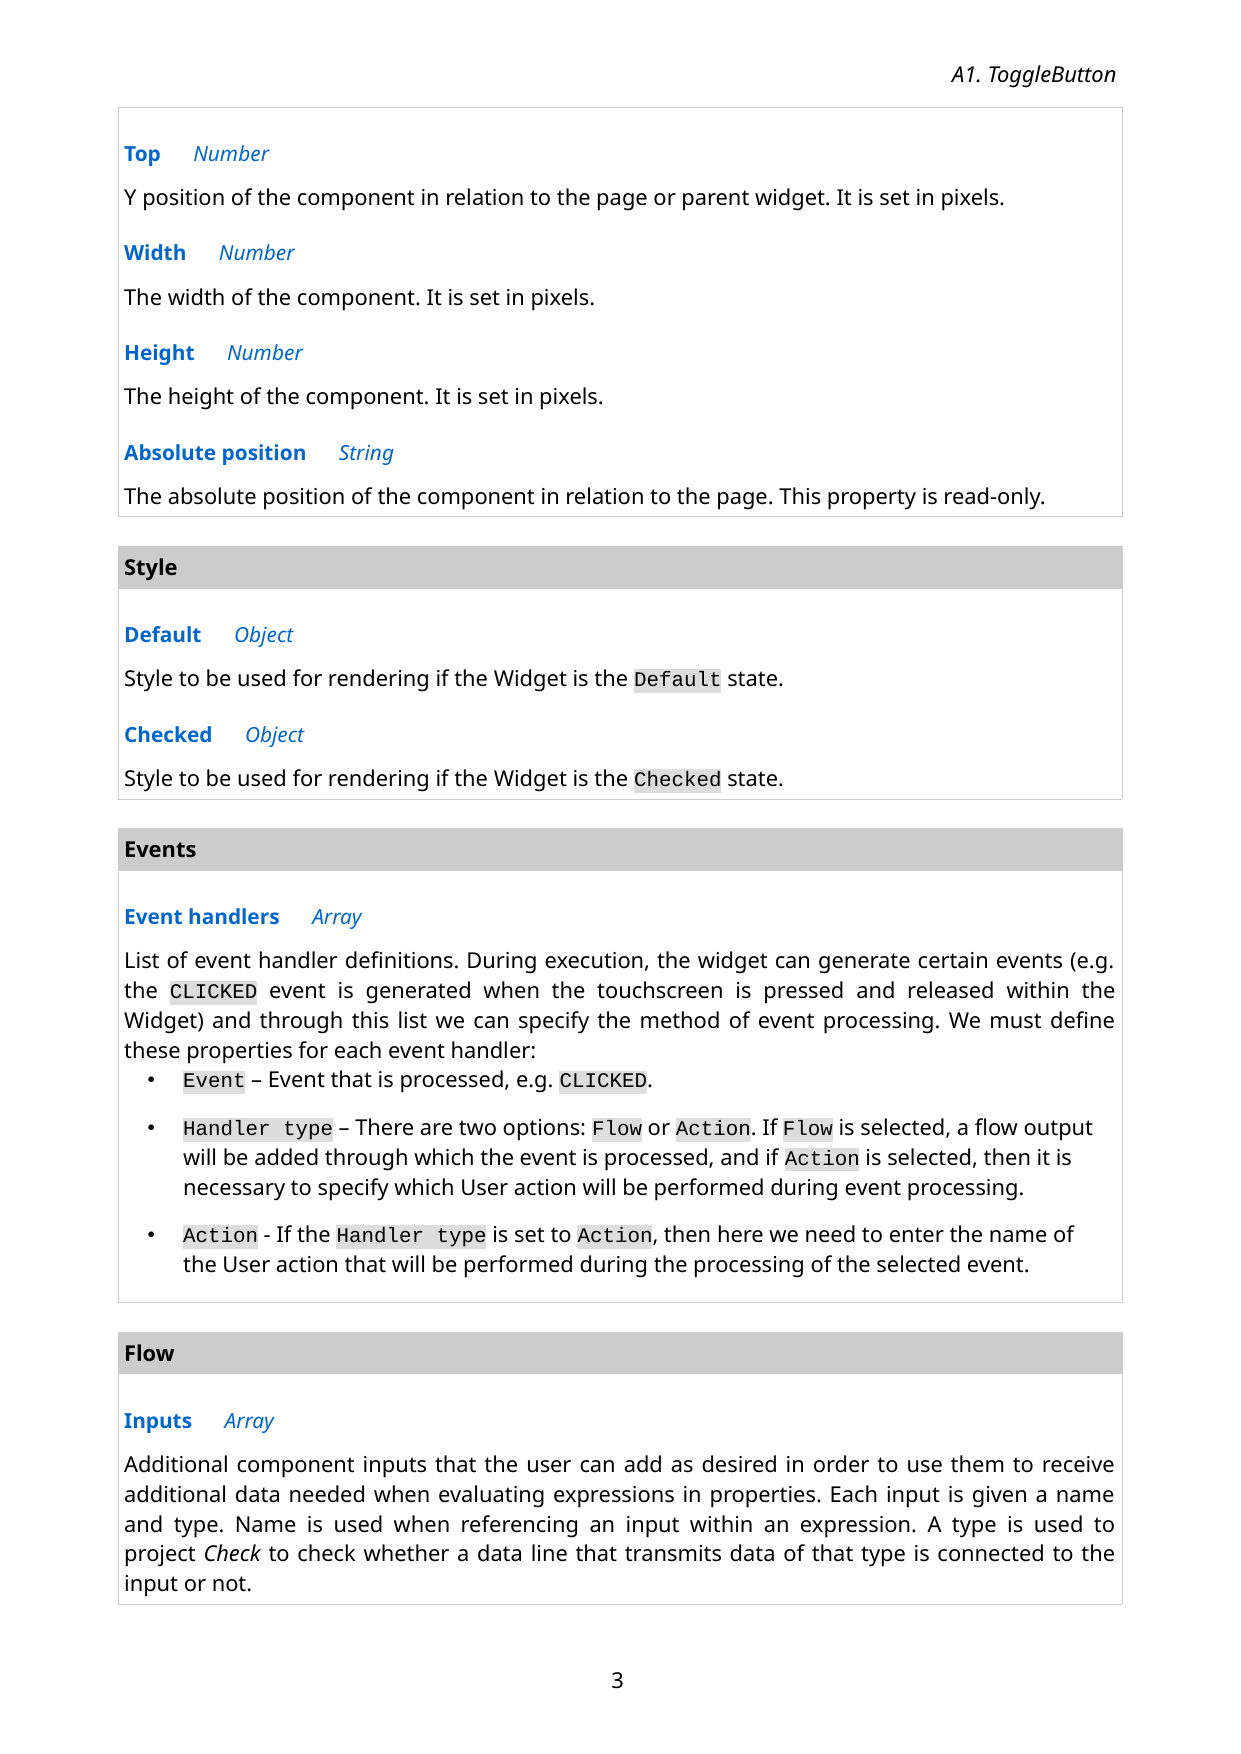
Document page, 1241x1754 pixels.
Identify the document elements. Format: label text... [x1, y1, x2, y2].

table_cell Event handlers Array List of event handler definitions. During execution, the widget can generate certain events (e.g. the CLICKED event is generated when the touchscreen is pressed and released within the Widget) and through this list we can specify the method of event processing. We must define these properties for each event handler: Event – Event that is processed, e.g. CLICKED. Handler type – There are two options: Flow or Action. If Flow is selected, a flow output will be added through which the event is processed, and if Action is selected, then it is necessary to specify which User action will be performed during event processing. Action - If the Handler type is set to Action, then here we need to enter the name of the User action that will be performed during the processing of the selected event. [119, 871, 1122, 1302]
table_header Flow [119, 1333, 1122, 1373]
table_cell Default Object Style to be used for rendering if the Widget is the Default state. Checked Object Style to be used for rendering if the Widget is the Checked state. [119, 589, 1122, 798]
table_cell Top Number Y position of the component in relation to the page or parent widget. It is set in pixels. Width Number The width of the component. It is set in pixels. Height Number The height of the component. It is set in pixels. Absolute position String The absolute position of the component in relation to the page. This property is read-only. [119, 108, 1122, 516]
table_header Events [119, 829, 1122, 870]
table_header Style [119, 547, 1122, 588]
table_cell Inputs Array Additional component inputs that the user can add as desired in order to use them to receive additional data needed when evaluating expressions in properties. Each input is given a name and type. Name is used when referencing an input within an expression. A type is used to project Check to check whether a data line that transmits data of that type is connected to the input or not. [119, 1374, 1122, 1604]
